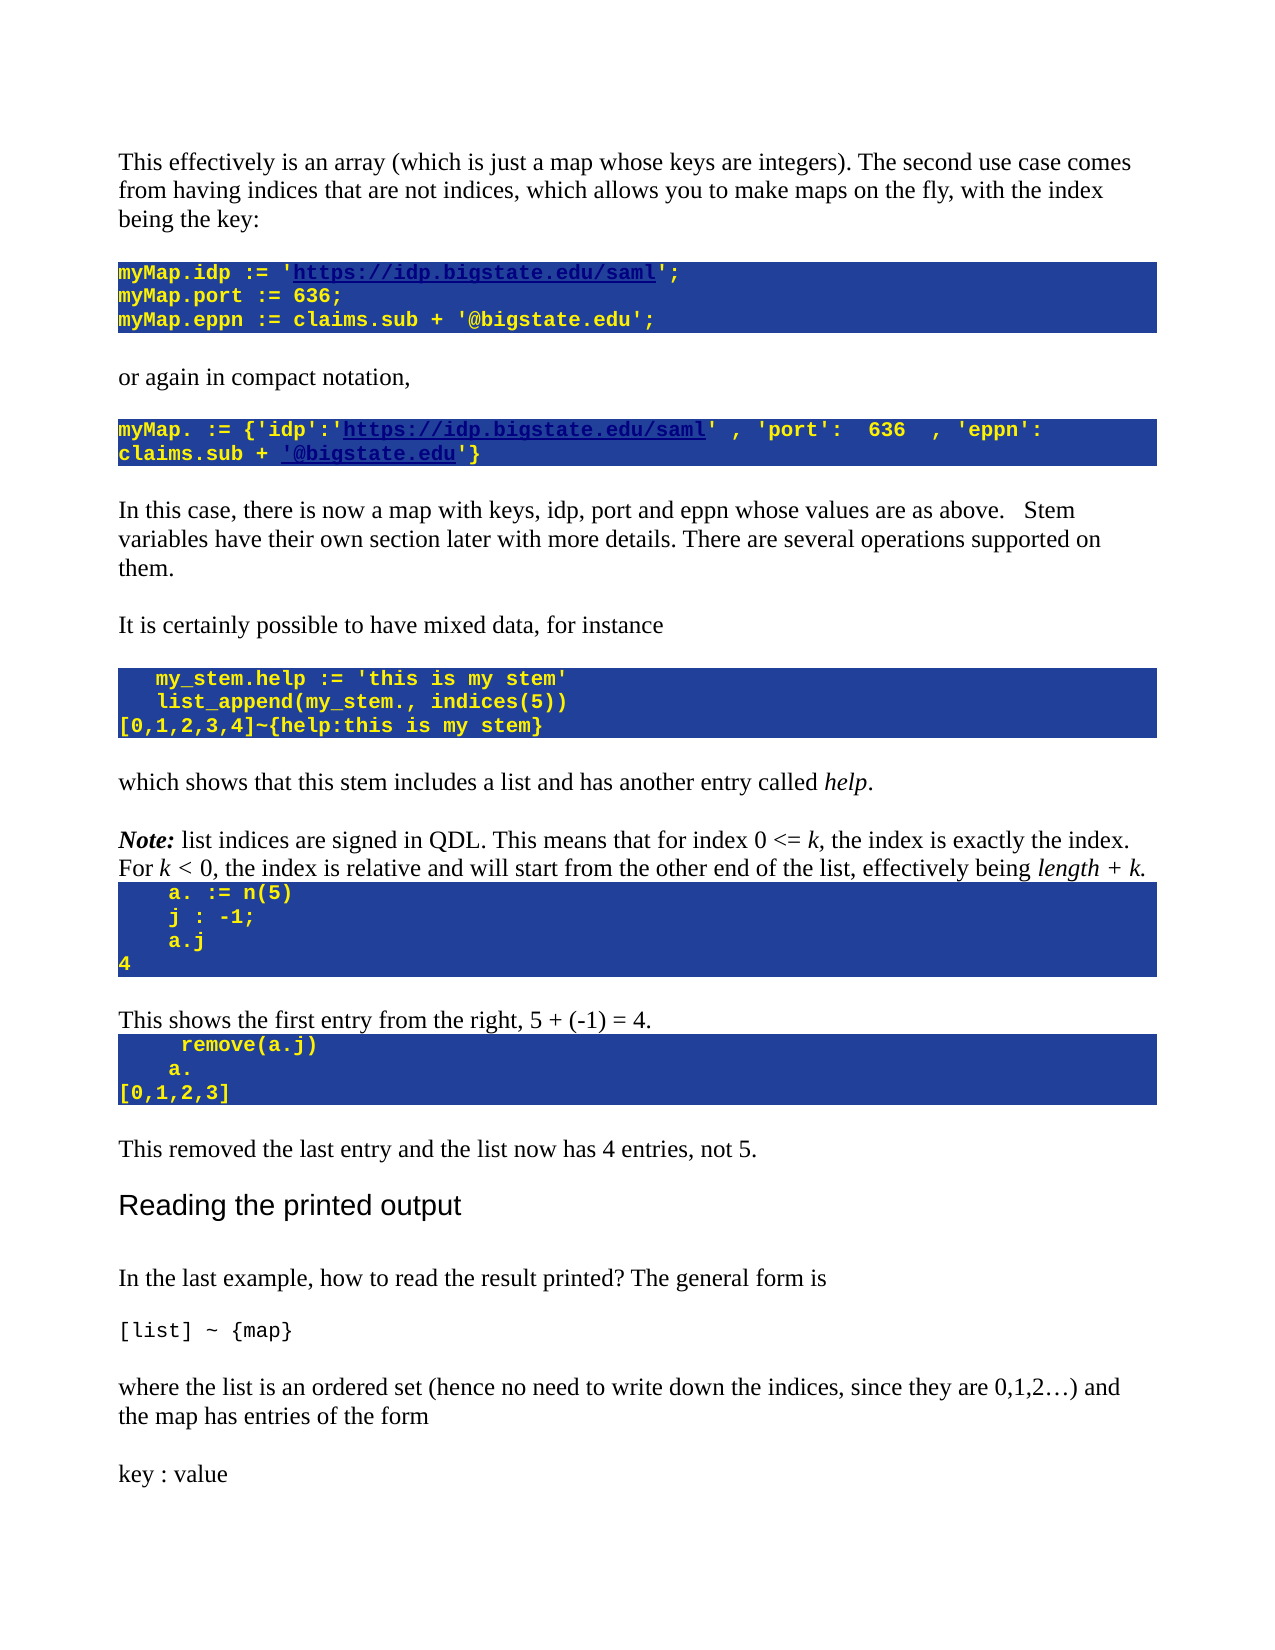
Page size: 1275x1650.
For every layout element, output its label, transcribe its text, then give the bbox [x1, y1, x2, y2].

subtitle Reading the printed output [118, 1188, 1157, 1221]
text my_stem.help := 'this is my stem' [118, 668, 1157, 691]
text myMap.port := 636; [118, 286, 1157, 309]
text list_append(my_stem., indices(5)) [118, 691, 1157, 715]
text Note: list indices are signed in QDL. This means that for index 0 <= k, the index is exactly the index. For k < 0, the index is relative and will start from the other end of the list, effectively being length + k. [118, 825, 1157, 882]
text This removed the last entry and the list now has 4 entries, not 5. [118, 1134, 1157, 1163]
text [list] ~ {map} [118, 1320, 1157, 1344]
text [0,1,2,3] [118, 1082, 1157, 1105]
text [0,1,2,3,4]~{help:this is my stem} [118, 715, 1157, 738]
text This shows the first entry from the right, 5 + (-1) = 4. [118, 1006, 1157, 1034]
text or again in compact notation, [118, 333, 1157, 390]
text myMap.eppn := claims.sub + '@bigstate.edu'; [118, 309, 1157, 333]
text It is certainly possible to have mixed data, for instance [118, 610, 1157, 639]
text This effectively is an array (which is just a map whose keys are integers). The second use case comes from having indices that are not indices, which allows you to make maps on the fly, with the index being the key: [118, 118, 1157, 233]
text a.j [118, 929, 1157, 953]
text key : value [118, 1459, 1157, 1487]
text which shows that this stem includes a list and has another entry called help. [118, 767, 1157, 796]
text In the last example, how to read the result printed? The general form is [118, 1263, 1157, 1291]
text a. := n(5) [118, 882, 1157, 906]
text remove(a.j) [118, 1034, 1157, 1058]
text a. [118, 1058, 1157, 1082]
text where the list is an ordered set (hence no need to write down the indices, since they are 0,1,2…) and the map has entries of the form [118, 1372, 1157, 1430]
text j : -1; [118, 906, 1157, 929]
text myMap.idp := 'https://idp.bigstate.edu/saml'; [118, 262, 1157, 286]
text myMap. := {'idp':'https://idp.bigstate.edu/saml' , 'port': 636 , 'eppn': claims.sub + '@bigstate.edu'} [118, 419, 1157, 466]
text In this case, there is now a map with keys, idp, port and eppn whose values are as above. Stem variables have their own section later with more details. There are several operations supported on them. [118, 495, 1157, 581]
text 4 [118, 953, 1157, 977]
